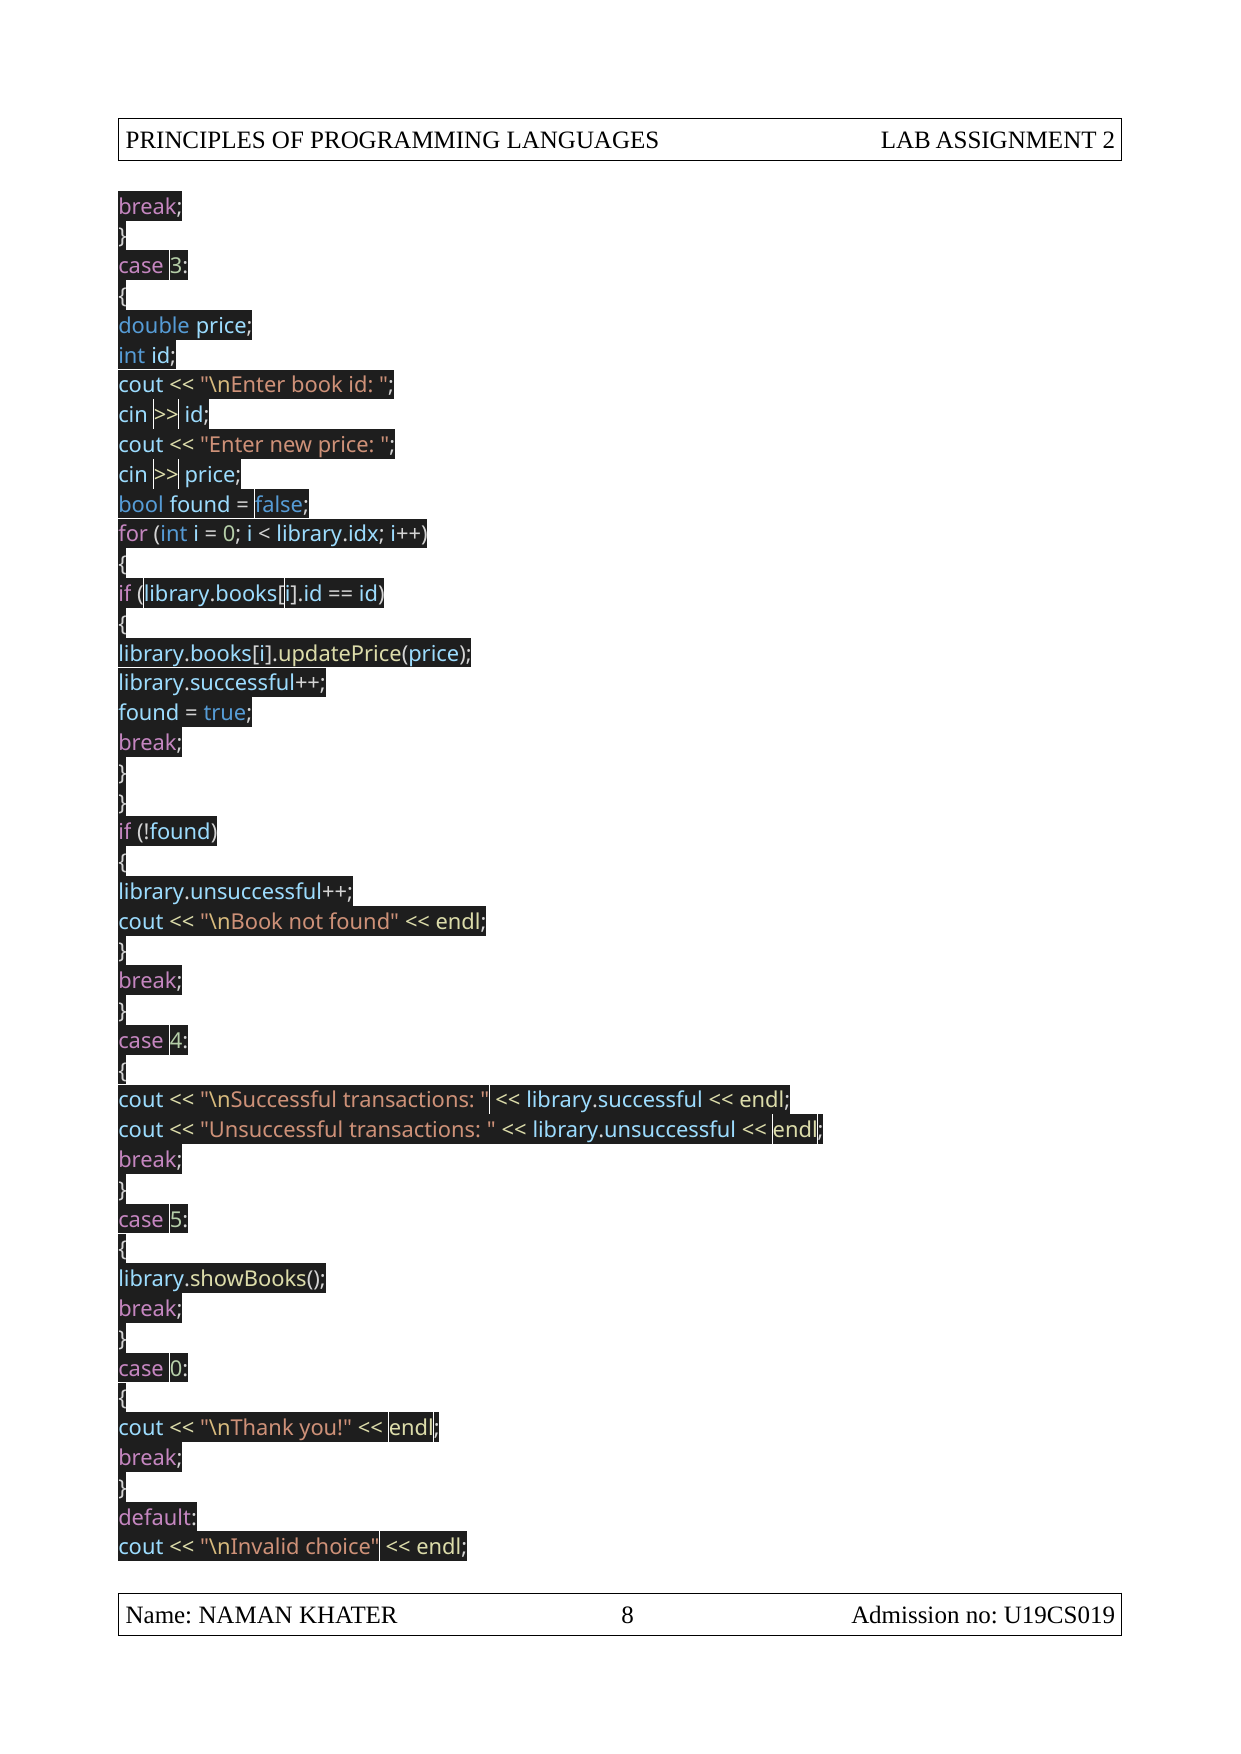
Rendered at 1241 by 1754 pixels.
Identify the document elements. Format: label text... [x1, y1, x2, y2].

text double price; [118, 310, 1122, 340]
text found = true; [118, 697, 1122, 727]
text cout << "\nEnter book id: "; [118, 369, 1122, 399]
text break; [118, 191, 1122, 221]
text library.unsuccessful++; [118, 876, 1122, 906]
text int id; [118, 340, 1122, 369]
text case 0: [118, 1353, 1122, 1382]
text if (library.books[i].id == id) [118, 578, 1122, 608]
text { [118, 280, 1122, 310]
text } [118, 1174, 1122, 1204]
text cout << "Unsuccessful transactions: " << library.unsuccessful << endl; [118, 1114, 1122, 1144]
text } [118, 221, 1122, 250]
text if (!found) [118, 816, 1122, 846]
text { [118, 608, 1122, 638]
text break; [118, 1293, 1122, 1323]
text library.showBooks(); [118, 1263, 1122, 1293]
text { [118, 1382, 1122, 1412]
text { [118, 1055, 1122, 1084]
text case 3: [118, 250, 1122, 280]
text { [118, 1233, 1122, 1263]
text break; [118, 1144, 1122, 1174]
text cout << "\nThank you!" << endl; [118, 1412, 1122, 1442]
text } [118, 787, 1122, 816]
text library.books[i].updatePrice(price); [118, 638, 1122, 667]
text { [118, 548, 1122, 578]
text } [118, 1323, 1122, 1353]
text } [118, 995, 1122, 1025]
text break; [118, 1442, 1122, 1472]
text default: [118, 1502, 1122, 1531]
text } [118, 1472, 1122, 1502]
text library.successful++; [118, 667, 1122, 697]
text break; [118, 965, 1122, 995]
text cin >> price; [118, 459, 1122, 489]
text { [118, 846, 1122, 876]
text cout << "Enter new price: "; [118, 429, 1122, 459]
text case 4: [118, 1025, 1122, 1055]
text cout << "\nSuccessful transactions: " << library.successful << endl; [118, 1084, 1122, 1114]
text case 5: [118, 1204, 1122, 1233]
text } [118, 757, 1122, 787]
text break; [118, 727, 1122, 757]
text cout << "\nInvalid choice" << endl; [118, 1531, 1122, 1561]
text for (int i = 0; i < library.idx; i++) [118, 518, 1122, 548]
text cout << "\nBook not found" << endl; [118, 906, 1122, 936]
text cin >> id; [118, 399, 1122, 429]
text bool found = false; [118, 489, 1122, 518]
text } [118, 936, 1122, 965]
